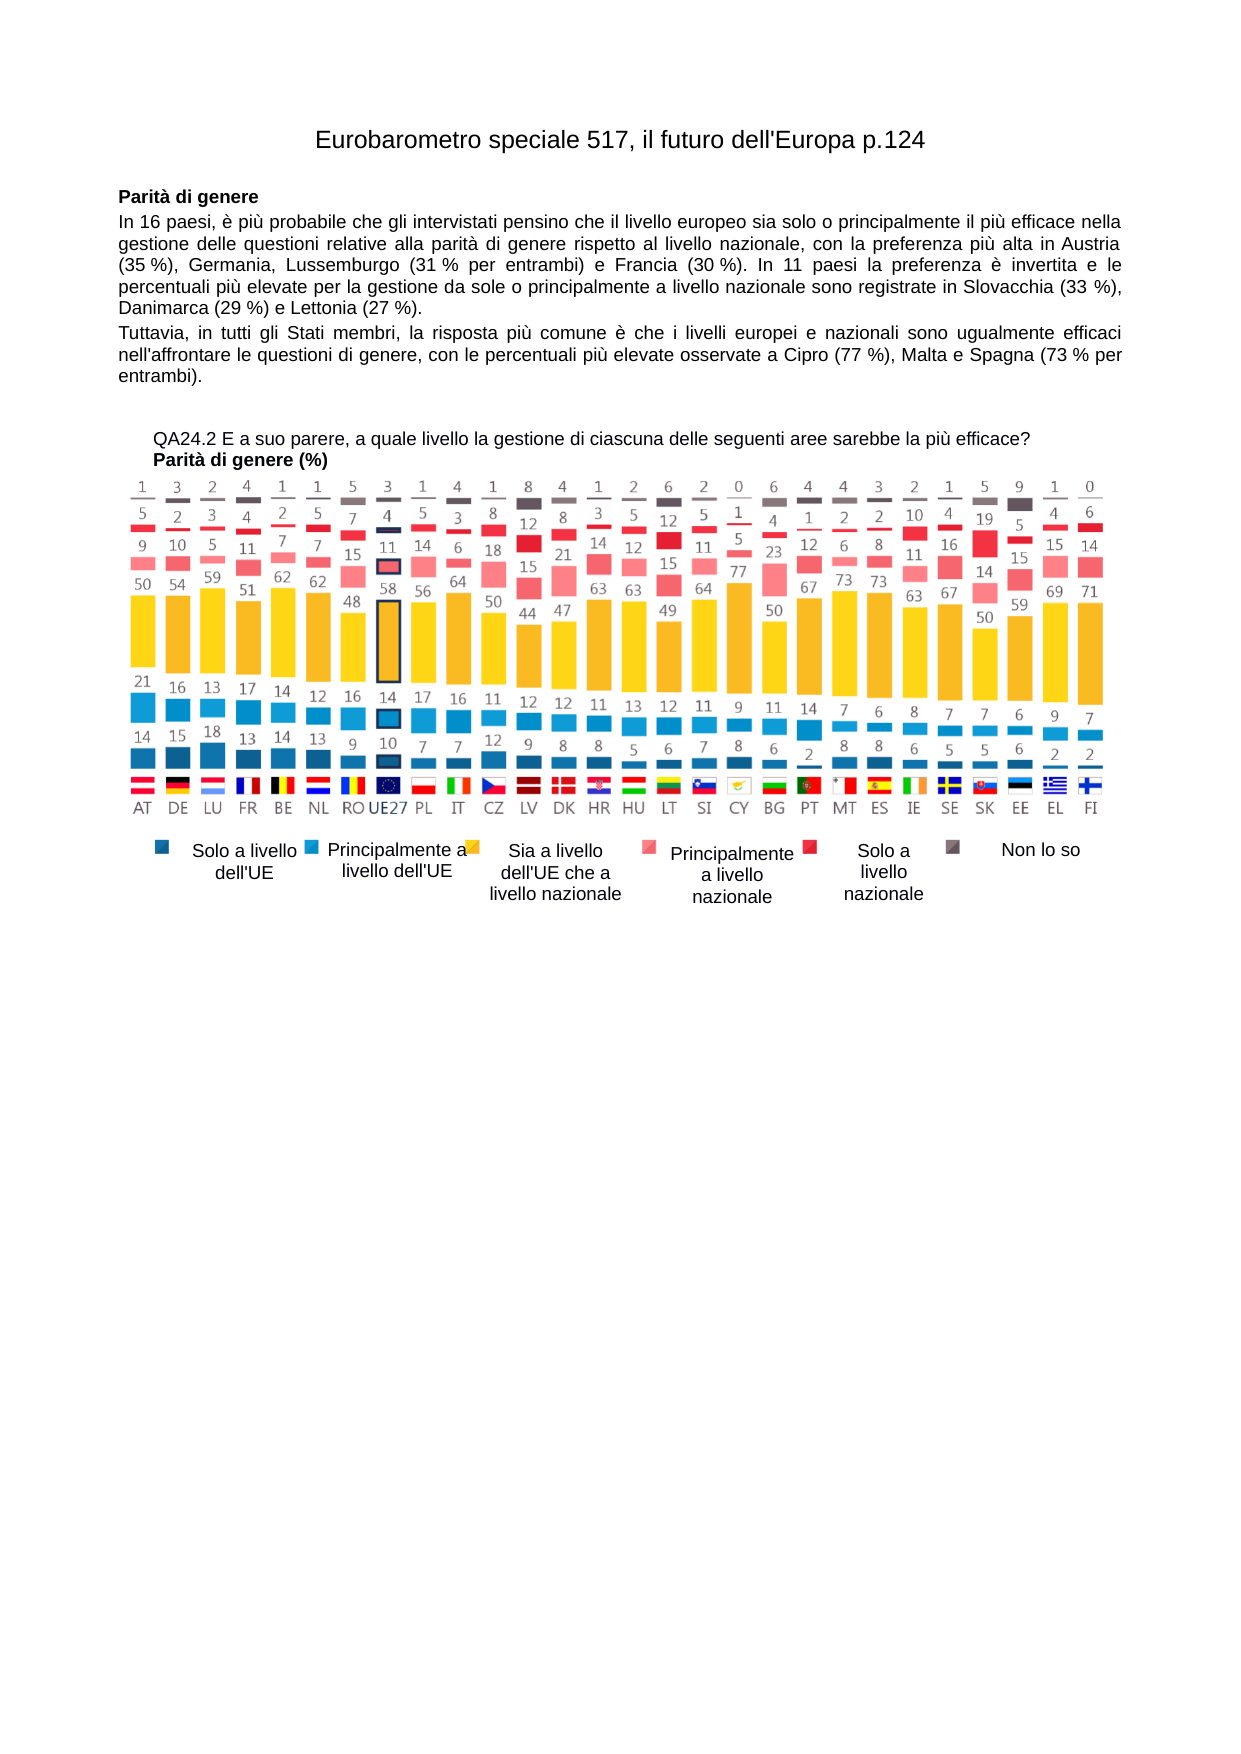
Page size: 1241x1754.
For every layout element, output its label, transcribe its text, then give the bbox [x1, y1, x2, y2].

text Tuttavia, in tutti gli Stati membri, la risposta più comune è che i livelli europei e nazionali sono ugualmente efficaci nell'affrontare le questioni di genere, con le percentuali più elevate osservate a Cipro (77 %), Malta e Spagna (73 % per entrambi). [118, 322, 1122, 387]
text Parità di genere [118, 186, 1122, 208]
picture [147, 824, 961, 875]
picture [118, 473, 1114, 819]
text In 16 paesi, è più probabile che gli intervistati pensino che il livello europeo sia solo o principalmente il più efficace nella gestione delle questioni relative alla parità di genere rispetto al livello nazionale, con la preferenza più alta in Austria (35 %), Germania, Lussemburgo (31 % per entrambi) e Francia (30 %). In 11 paesi la preferenza è invertita e le percentuali più elevate per la gestione da sole o principalmente a livello nazionale sono registrate in Slovacchia (33 %), Danimarca (29 %) e Lettonia (27 %). [118, 211, 1122, 319]
